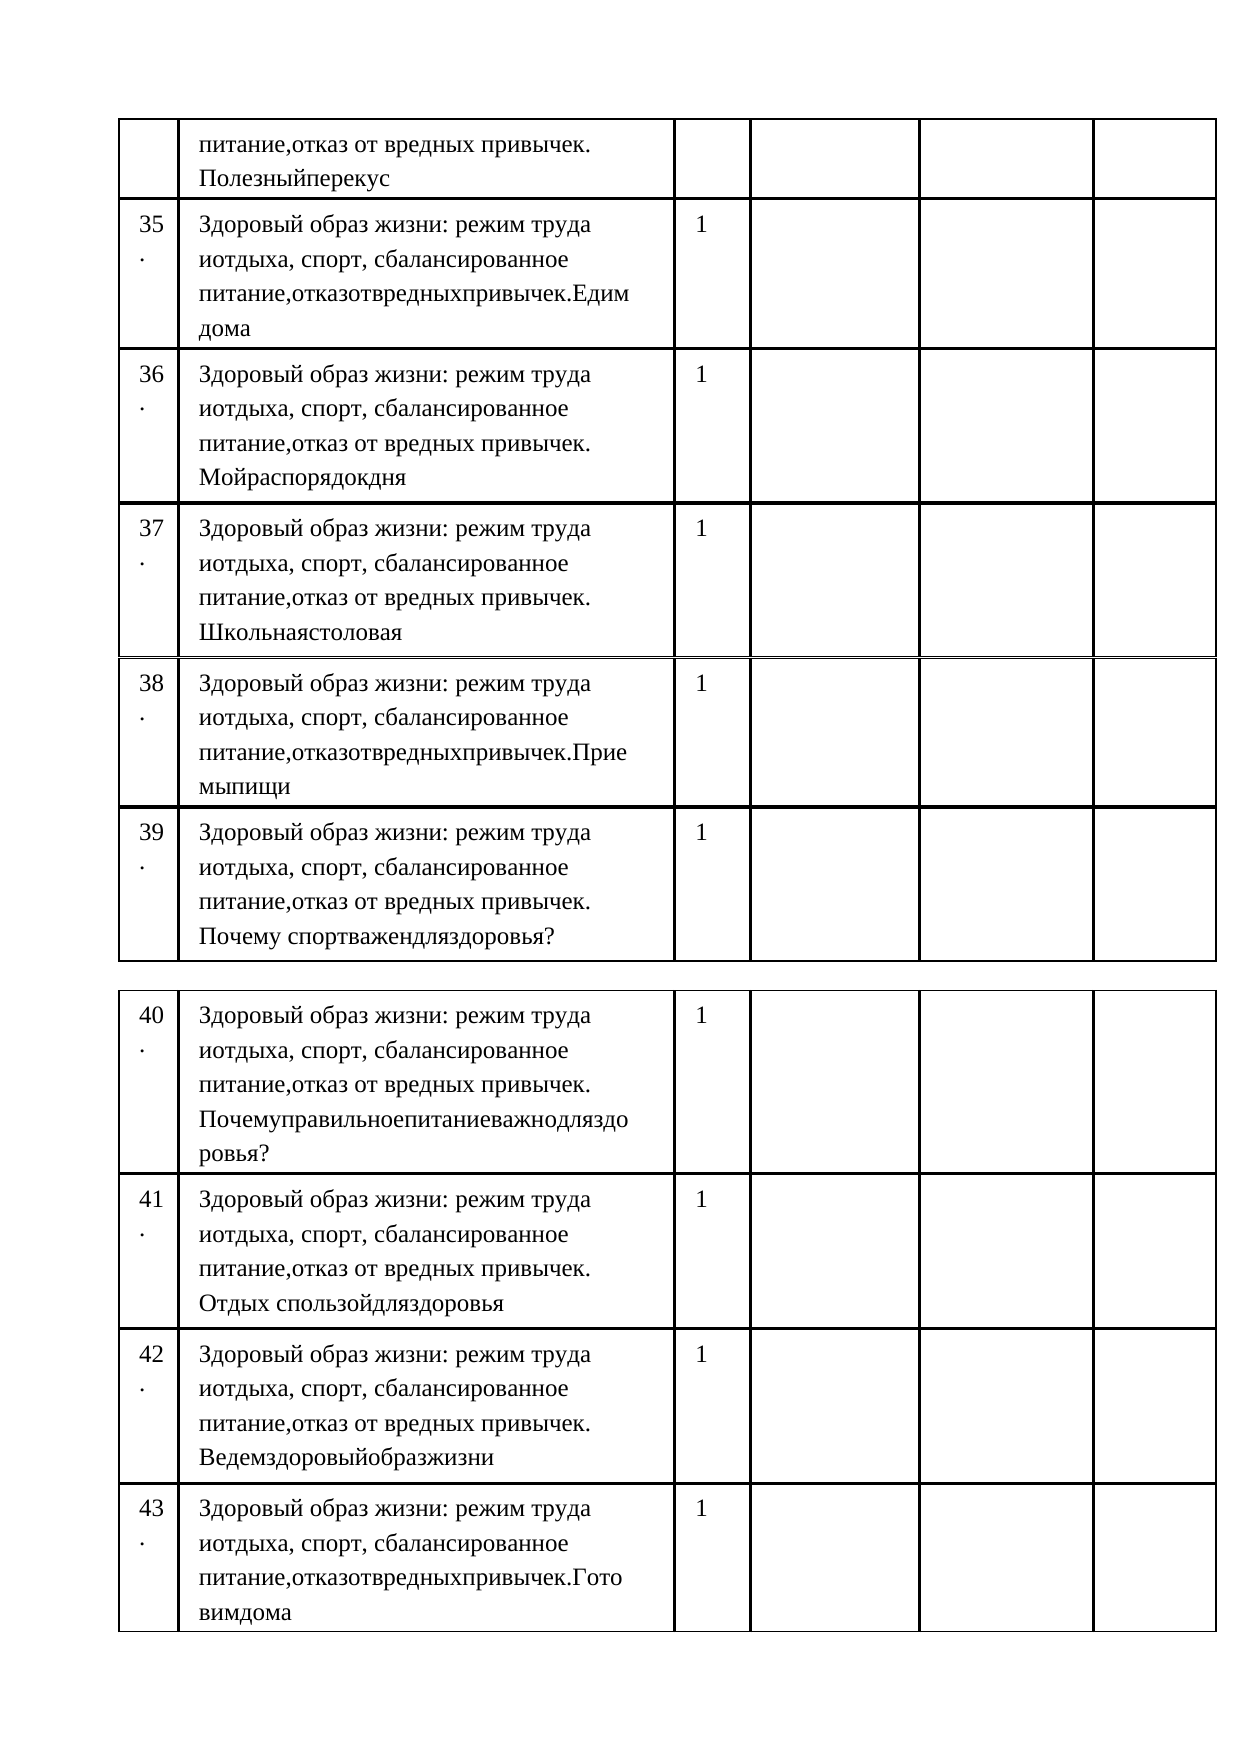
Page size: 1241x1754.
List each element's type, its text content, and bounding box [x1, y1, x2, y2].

table_cell 1 [676, 350, 749, 501]
table_cell Здоровый образ жизни: режим труда иотдыха, спорт, сбалансированное питание,отказ от вредных привычек. Почему спортважендляздоровья? [180, 809, 673, 960]
table_cell [921, 120, 1092, 197]
table_cell [1095, 809, 1215, 960]
table_cell [752, 120, 918, 197]
table_cell 1 [676, 809, 749, 960]
table_cell 1 [676, 1330, 749, 1482]
table_cell 41. [120, 1175, 177, 1327]
table_cell [1095, 120, 1215, 197]
table_cell [1095, 505, 1215, 656]
table_cell [921, 350, 1092, 501]
table_cell [1095, 1330, 1215, 1482]
table_cell [921, 809, 1092, 960]
table_header [752, 991, 918, 1172]
table_cell 35. [120, 200, 177, 347]
table_cell 1 [676, 1485, 749, 1631]
table_cell [921, 1330, 1092, 1482]
table_cell Здоровый образ жизни: режим труда иотдыха, спорт, сбалансированное питание,отказотвредныхпривычек.Готовимдома [180, 1485, 673, 1631]
table_cell [752, 200, 918, 347]
table_cell [921, 505, 1092, 656]
table_cell [1095, 200, 1215, 347]
table_cell [752, 505, 918, 656]
table_cell 43. [120, 1485, 177, 1631]
table_cell 39. [120, 809, 177, 960]
table_cell Здоровый образ жизни: режим труда иотдыха, спорт, сбалансированное питание,отказ от вредных привычек. Мойраспорядокдня [180, 350, 673, 501]
table_cell 38. [120, 659, 177, 805]
table_cell 42. [120, 1330, 177, 1482]
table_cell [1095, 1485, 1215, 1631]
table_header 1 [676, 991, 749, 1172]
table_header [1095, 991, 1215, 1172]
table_cell Здоровый образ жизни: режим труда иотдыха, спорт, сбалансированное питание,отказ от вредных привычек. Отдых спользойдляздоровья [180, 1175, 673, 1327]
table_cell 1 [676, 659, 749, 805]
table_cell 1 [676, 200, 749, 347]
table_cell [676, 120, 749, 197]
table_cell [921, 659, 1092, 805]
table_cell [752, 809, 918, 960]
table_cell [1095, 659, 1215, 805]
table_cell Здоровый образ жизни: режим труда иотдыха, спорт, сбалансированное питание,отказотвредныхпривычек.Приемыпищи [180, 659, 673, 805]
table_header [921, 991, 1092, 1172]
table_cell [752, 1330, 918, 1482]
table_cell 36. [120, 350, 177, 501]
table_cell [120, 120, 177, 197]
table_cell [1095, 350, 1215, 501]
table_header Здоровый образ жизни: режим труда иотдыха, спорт, сбалансированное питание,отказ от вредных привычек. Почемуправильноепитаниеважнодляздоровья? [180, 991, 673, 1172]
table_cell [752, 350, 918, 501]
table_cell 1 [676, 1175, 749, 1327]
table_header 40. [120, 991, 177, 1172]
table_cell [752, 1485, 918, 1631]
table_cell [921, 1485, 1092, 1631]
table_cell 1 [676, 505, 749, 656]
table_cell питание,отказ от вредных привычек. Полезныйперекус [180, 120, 673, 197]
table_cell [921, 1175, 1092, 1327]
table_cell 37. [120, 505, 177, 656]
table_cell [1095, 1175, 1215, 1327]
table_cell Здоровый образ жизни: режим труда иотдыха, спорт, сбалансированное питание,отказотвредныхпривычек.Едимдома [180, 200, 673, 347]
table_cell Здоровый образ жизни: режим труда иотдыха, спорт, сбалансированное питание,отказ от вредных привычек. Ведемздоровыйобразжизни [180, 1330, 673, 1482]
table_cell [752, 1175, 918, 1327]
table_cell Здоровый образ жизни: режим труда иотдыха, спорт, сбалансированное питание,отказ от вредных привычек. Школьнаястоловая [180, 505, 673, 656]
table_cell [921, 200, 1092, 347]
table_cell [752, 659, 918, 805]
